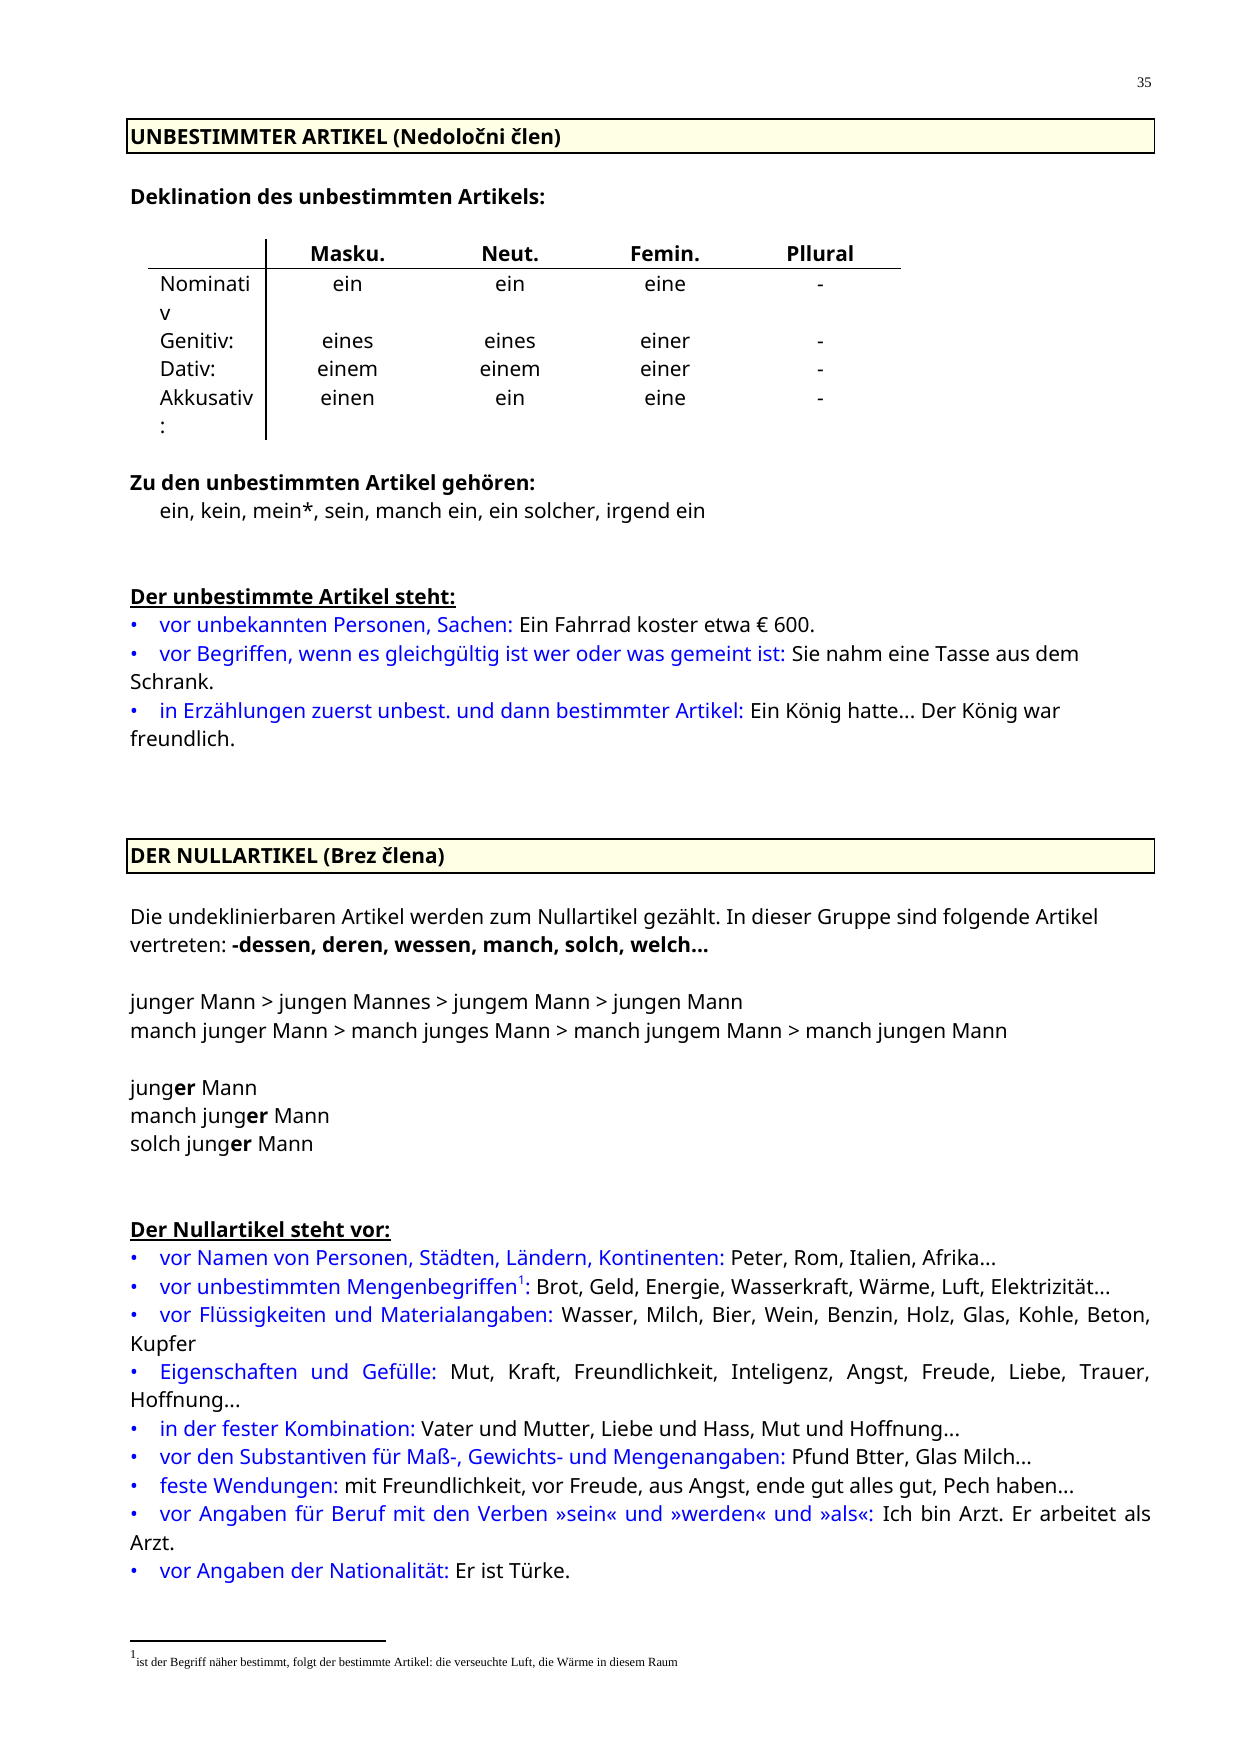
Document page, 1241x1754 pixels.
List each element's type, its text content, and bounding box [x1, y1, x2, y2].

table_cell - [739, 383, 901, 440]
text Der unbestimmte Artikel steht: [130, 582, 1152, 610]
text • vor Angaben für Beruf mit den Verben »sein« und »werden« und »als«: Ich bin Arzt. Er arbeitet als Arzt. [130, 1499, 1152, 1556]
text • vor Begriffen, wenn es gleichgültig ist wer oder was gemeint ist: Sie nahm eine Tasse aus dem Schrank. [130, 639, 1152, 696]
table_cell Genitiv: [148, 326, 265, 354]
table_header Femin. [591, 239, 739, 268]
table_header Neut. [429, 239, 591, 268]
table_cell Dativ: [148, 355, 265, 383]
text manch junger Mann [130, 1101, 1152, 1129]
table_cell Akkusativ: [148, 383, 265, 440]
text • in Erzählungen zuerst unbest. und dann bestimmter Artikel: Ein König hatte... Der König war freundlich. [130, 696, 1152, 753]
text • vor Namen von Personen, Städten, Ländern, Kontinenten: Peter, Rom, Italien, Afrika... [130, 1243, 1152, 1272]
table_cell einem [267, 355, 429, 383]
text • in der fester Kombination: Vater und Mutter, Liebe und Hass, Mut und Hoffnung... [130, 1414, 1152, 1442]
text ist der Begriff näher bestimmt, folgt der bestimmte Artikel: die verseuchte Luft, die Wärme in diesem Raum [130, 1647, 1152, 1671]
table_cell eines [429, 326, 591, 354]
table_cell - [739, 326, 901, 354]
table_cell - [739, 355, 901, 383]
text solch junger Mann [130, 1129, 1152, 1158]
text • Eigenschaften und Gefülle: Mut, Kraft, Freundlichkeit, Inteligenz, Angst, Freude, Liebe, Trauer, Hoffnung... [130, 1357, 1152, 1414]
table_cell - [739, 269, 901, 326]
text • vor Flüssigkeiten und Materialangaben: Wasser, Milch, Bier, Wein, Benzin, Holz, Glas, Kohle, Beton, Kupfer [130, 1300, 1152, 1357]
table_cell einem [429, 355, 591, 383]
text manch junger Mann > manch junges Mann > manch jungem Mann > manch jungen Mann [130, 1016, 1152, 1044]
table_cell eines [267, 326, 429, 354]
table_cell einer [591, 355, 739, 383]
text UNBESTIMMTER ARTIKEL (Nedoločni člen) [128, 120, 1154, 152]
text • vor den Substantiven für Maß-, Gewichts- und Mengenangaben: Pfund Btter, Glas Milch... [130, 1442, 1152, 1471]
table_header [148, 239, 265, 268]
table_cell einen [267, 383, 429, 440]
text • feste Wendungen: mit Freundlichkeit, vor Freude, aus Angst, ende gut alles gut, Pech haben... [130, 1471, 1152, 1499]
text Zu den unbestimmten Artikel gehören: [130, 468, 1152, 497]
text junger Mann [130, 1073, 1152, 1101]
table_header Pllural [739, 239, 901, 268]
text • vor unbestimmten Mengenbegriffen: Brot, Geld, Energie, Wasserkraft, Wärme, Luft, Elektrizität... [130, 1272, 1152, 1300]
table_cell eine [591, 383, 739, 440]
text Die undeklinierbaren Artikel werden zum Nullartikel gezählt. In dieser Gruppe sind folgende Artikel vertreten: -dessen, deren, wessen, manch, solch, welch... [130, 902, 1152, 959]
table_cell einer [591, 326, 739, 354]
text junger Mann > jungen Mannes > jungem Mann > jungen Mann [130, 987, 1152, 1016]
text DER NULLARTIKEL (Brez člena) [128, 840, 1154, 872]
table_cell eine [591, 269, 739, 326]
text • vor unbekannten Personen, Sachen: Ein Fahrrad koster etwa € 600. [130, 610, 1152, 639]
text Deklination des unbestimmten Artikels: [130, 182, 1152, 211]
text • vor Angaben der Nationalität: Er ist Türke. [130, 1556, 1152, 1584]
table_header Masku. [267, 239, 429, 268]
table_cell ein [429, 269, 591, 326]
table_cell Nominativ [148, 269, 265, 326]
table_cell ein [267, 269, 429, 326]
table_cell ein [429, 383, 591, 440]
text ein, kein, mein*, sein, manch ein, ein solcher, irgend ein [130, 497, 1152, 525]
text Der Nullartikel steht vor: [130, 1215, 1152, 1243]
